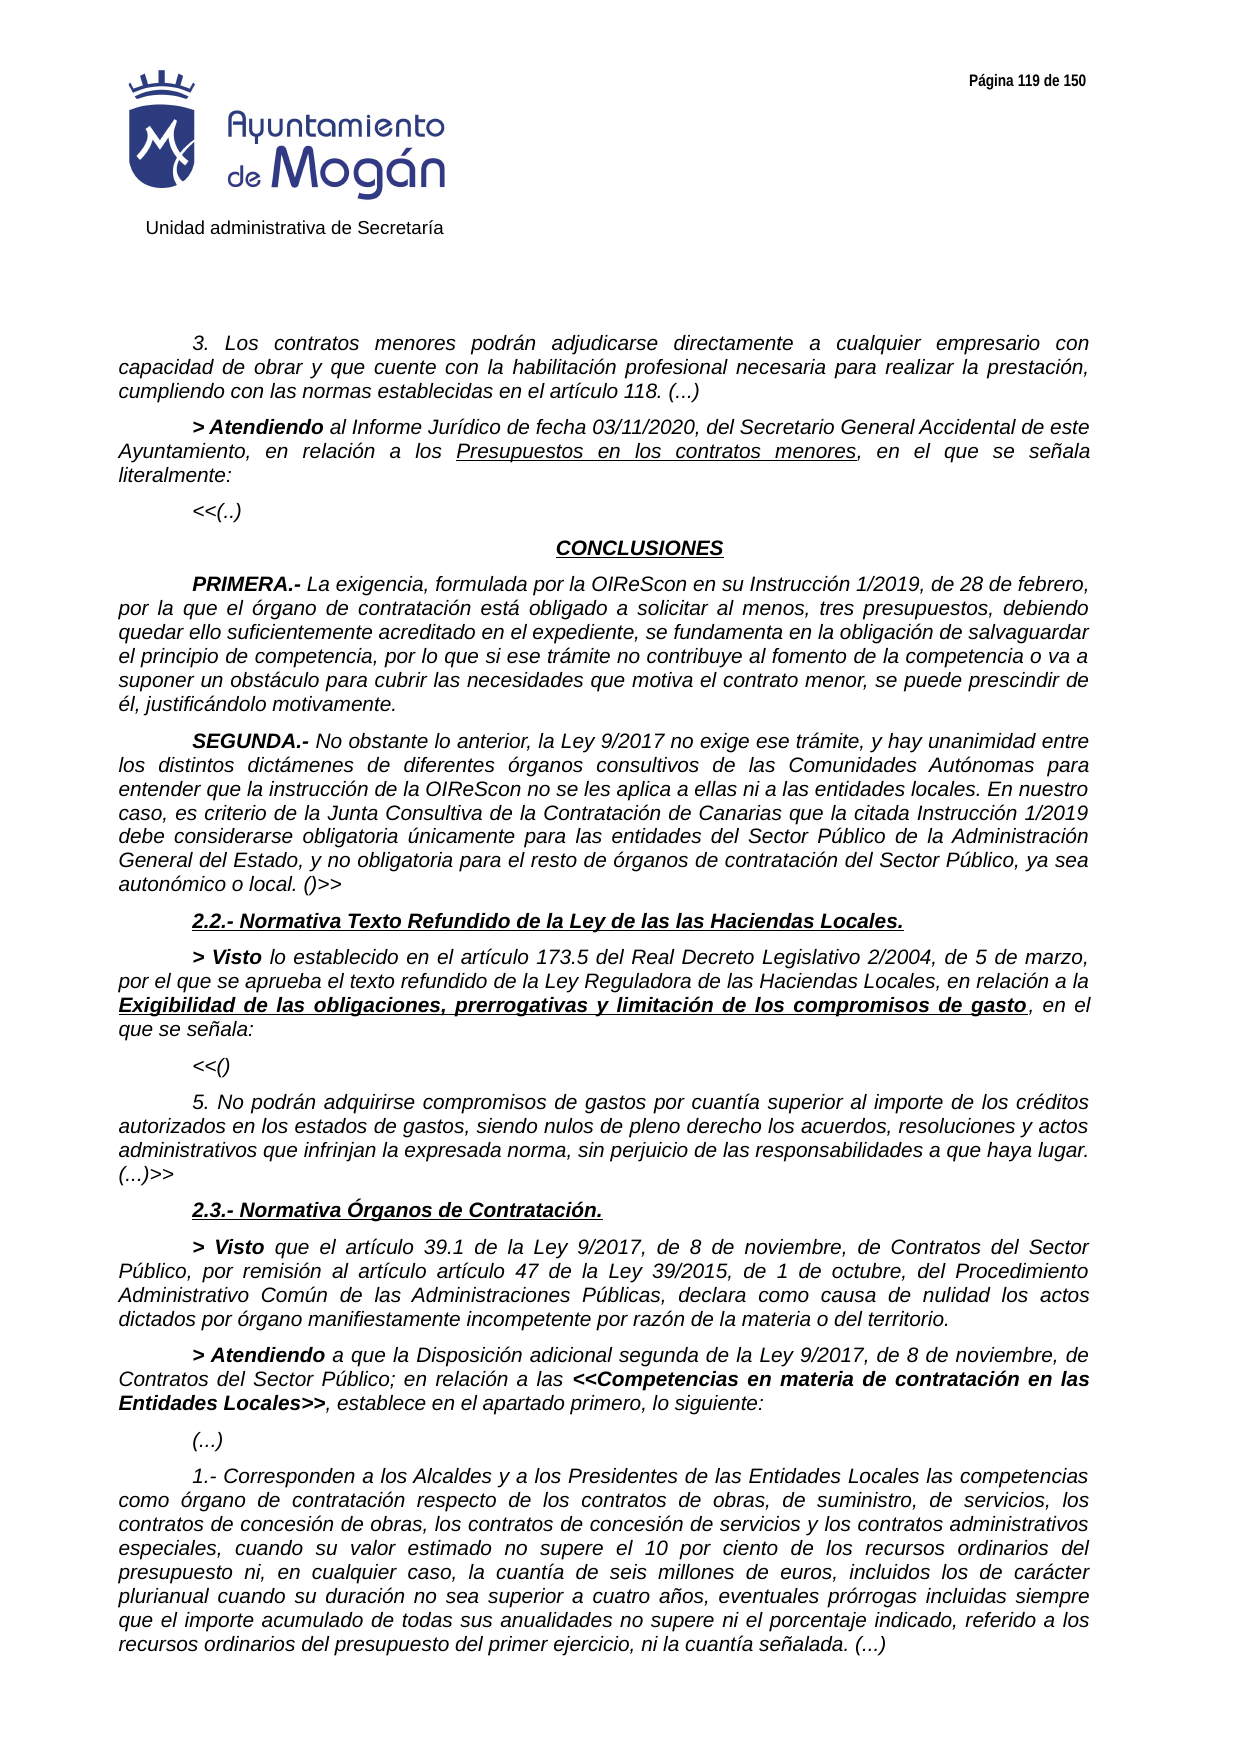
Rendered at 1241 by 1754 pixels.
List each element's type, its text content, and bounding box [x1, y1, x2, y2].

picture [128, 70, 445, 206]
text CONCLUSIONES [118, 536, 1092, 560]
text 2.2.- Normativa Texto Refundido de la Ley de las las Haciendas Locales. [118, 909, 1092, 933]
text > Visto que el artículo 39.1 de la Ley 9/2017, de 8 de noviembre, de Contratos del Sector Público, por remisión al artículo artículo 47 de la Ley 39/2015, de 1 de octubre, del Procedimiento Administrativo Común de las Administraciones Públicas, declara como causa de nulidad los actos dictados por órgano manifiestamente incompetente por razón de la materia o del territorio. [118, 1235, 1092, 1331]
text 3. Los contratos menores podrán adjudicarse directamente a cualquier empresario con capacidad de obrar y que cuente con la habilitación profesional necesaria para realizar la prestación, cumpliendo con las normas establecidas en el artículo 118. (...) [118, 331, 1092, 402]
text 5. No podrán adquirirse compromisos de gastos por cuantía superior al importe de los créditos autorizados en los estados de gastos, siendo nulos de pleno derecho los acuerdos, resoluciones y actos administrativos que infrinjan la expresada norma, sin perjuicio de las responsabilidades a que haya lugar. (...)>> [118, 1090, 1092, 1186]
text SEGUNDA.- No obstante lo anterior, la Ley 9/2017 no exige ese trámite, y hay unanimidad entre los distintos dictámenes de diferentes órganos consultivos de las Comunidades Autónomas para entender que la instrucción de la OIReScon no se les aplica a ellas ni a las entidades locales. En nuestro caso, es criterio de la Junta Consultiva de la Contratación de Canarias que la citada Instrucción 1/2019 debe considerarse obligatoria únicamente para las entidades del Sector Público de la Administración General del Estado, y no obligatoria para el resto de órganos de contratación del Sector Público, ya sea autonómico o local. ()>> [118, 728, 1092, 896]
text <<(..) [118, 499, 1092, 523]
text > Atendiendo a que la Disposición adicional segunda de la Ley 9/2017, de 8 de noviembre, de Contratos del Sector Público; en relación a las <<Competencias en materia de contratación en las Entidades Locales>>, establece en el apartado primero, lo siguiente: [118, 1343, 1092, 1415]
text <<() [118, 1053, 1092, 1077]
text PRIMERA.- La exigencia, formulada por la OIReScon en su Instrucción 1/2019, de 28 de febrero, por la que el órgano de contratación está obligado a solicitar al menos, tres presupuestos, debiendo quedar ello suficientemente acreditado en el expediente, se fundamenta en la obligación de salvaguardar el principio de competencia, por lo que si ese trámite no contribuye al fomento de la competencia o va a suponer un obstáculo para cubrir las necesidades que motiva el contrato menor, se puede prescindir de él, justificándolo motivamente. [118, 572, 1092, 716]
text > Atendiendo al Informe Jurídico de fecha 03/11/2020, del Secretario General Accidental de este Ayuntamiento, en relación a los Presupuestos en los contratos menores, en el que se señala literalmente: [118, 415, 1092, 487]
text (...) [118, 1427, 1092, 1451]
text > Visto lo establecido en el artículo 173.5 del Real Decreto Legislativo 2/2004, de 5 de marzo, por el que se aprueba el texto refundido de la Ley Reguladora de las Haciendas Locales, en relación a la Exigibilidad de las obligaciones, prerrogativas y limitación de los compromisos de gasto, en el que se señala: [118, 945, 1092, 1041]
text 1.- Corresponden a los Alcaldes y a los Presidentes de las Entidades Locales las competencias como órgano de contratación respecto de los contratos de obras, de suministro, de servicios, los contratos de concesión de obras, los contratos de concesión de servicios y los contratos administrativos especiales, cuando su valor estimado no supere el 10 por ciento de los recursos ordinarios del presupuesto ni, en cualquier caso, la cuantía de seis millones de euros, incluidos los de carácter plurianual cuando su duración no sea superior a cuatro años, eventuales prórrogas incluidas siempre que el importe acumulado de todas sus anualidades no supere ni el porcentaje indicado, referido a los recursos ordinarios del presupuesto del primer ejercicio, ni la cuantía señalada. (...) [118, 1464, 1092, 1656]
text 2.3.- Normativa Órganos de Contratación. [118, 1198, 1092, 1222]
